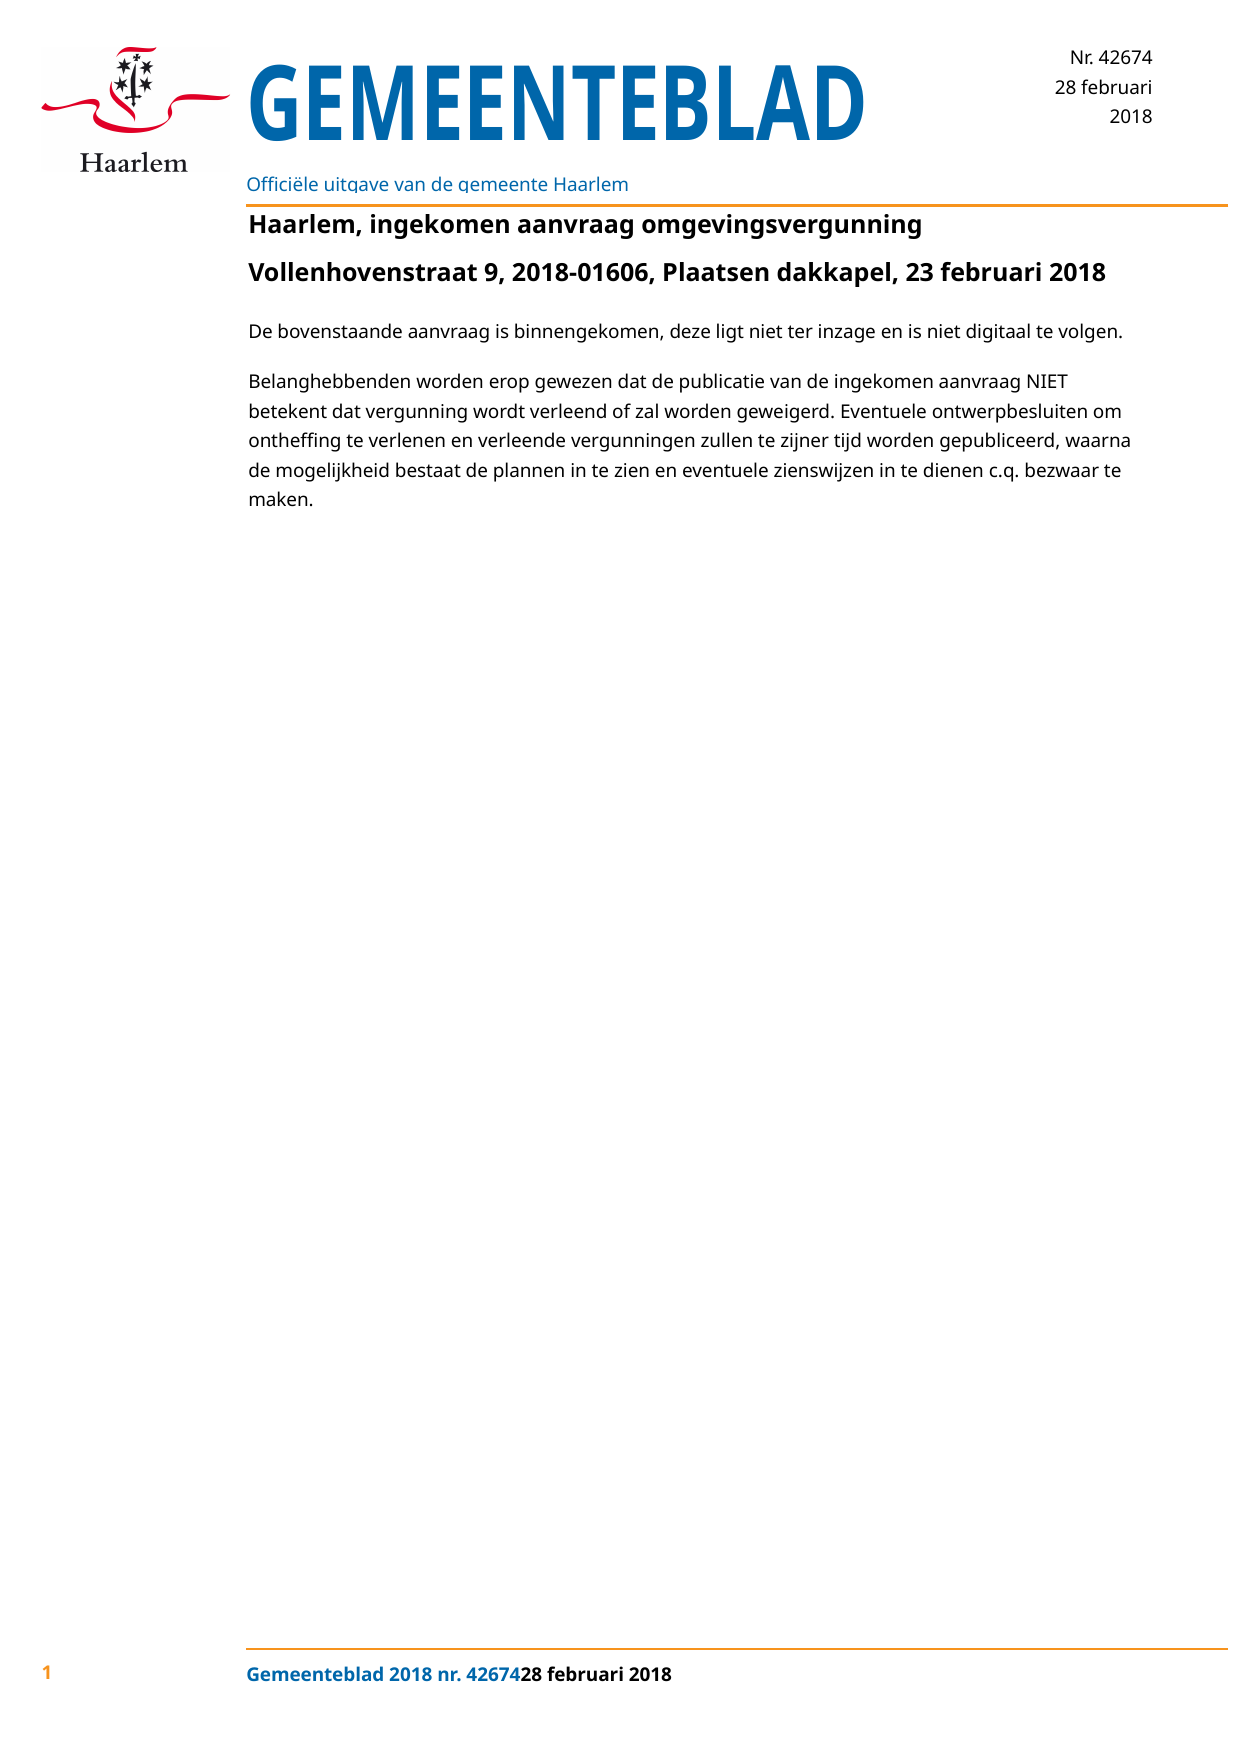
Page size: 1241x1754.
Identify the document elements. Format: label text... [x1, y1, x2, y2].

picture [41, 47, 231, 172]
text De bovenstaande aanvraag is binnengekomen, deze ligt niet ter inzage en is niet digitaal te volgen. [248, 318, 1152, 344]
text Belanghebbenden worden erop gewezen dat de publicatie van de ingekomen aanvraag NIET betekent dat vergunning wordt verleend of zal worden geweigerd. Eventuele ontwerpbesluiten om ontheffing te verlenen en verleende vergunningen zullen te zijner tijd worden gepubliceerd, waarna de mogelijkheid bestaat de plannen in te zien en eventuele zienswijzen in te dienen c.q. bezwaar te maken. [248, 368, 1152, 512]
text Haarlem, ingekomen aanvraag omgevingsvergunning Vollenhovenstraat 9, 2018-01606, Plaatsen dakkapel, 23 februari 2018 [248, 207, 1152, 288]
